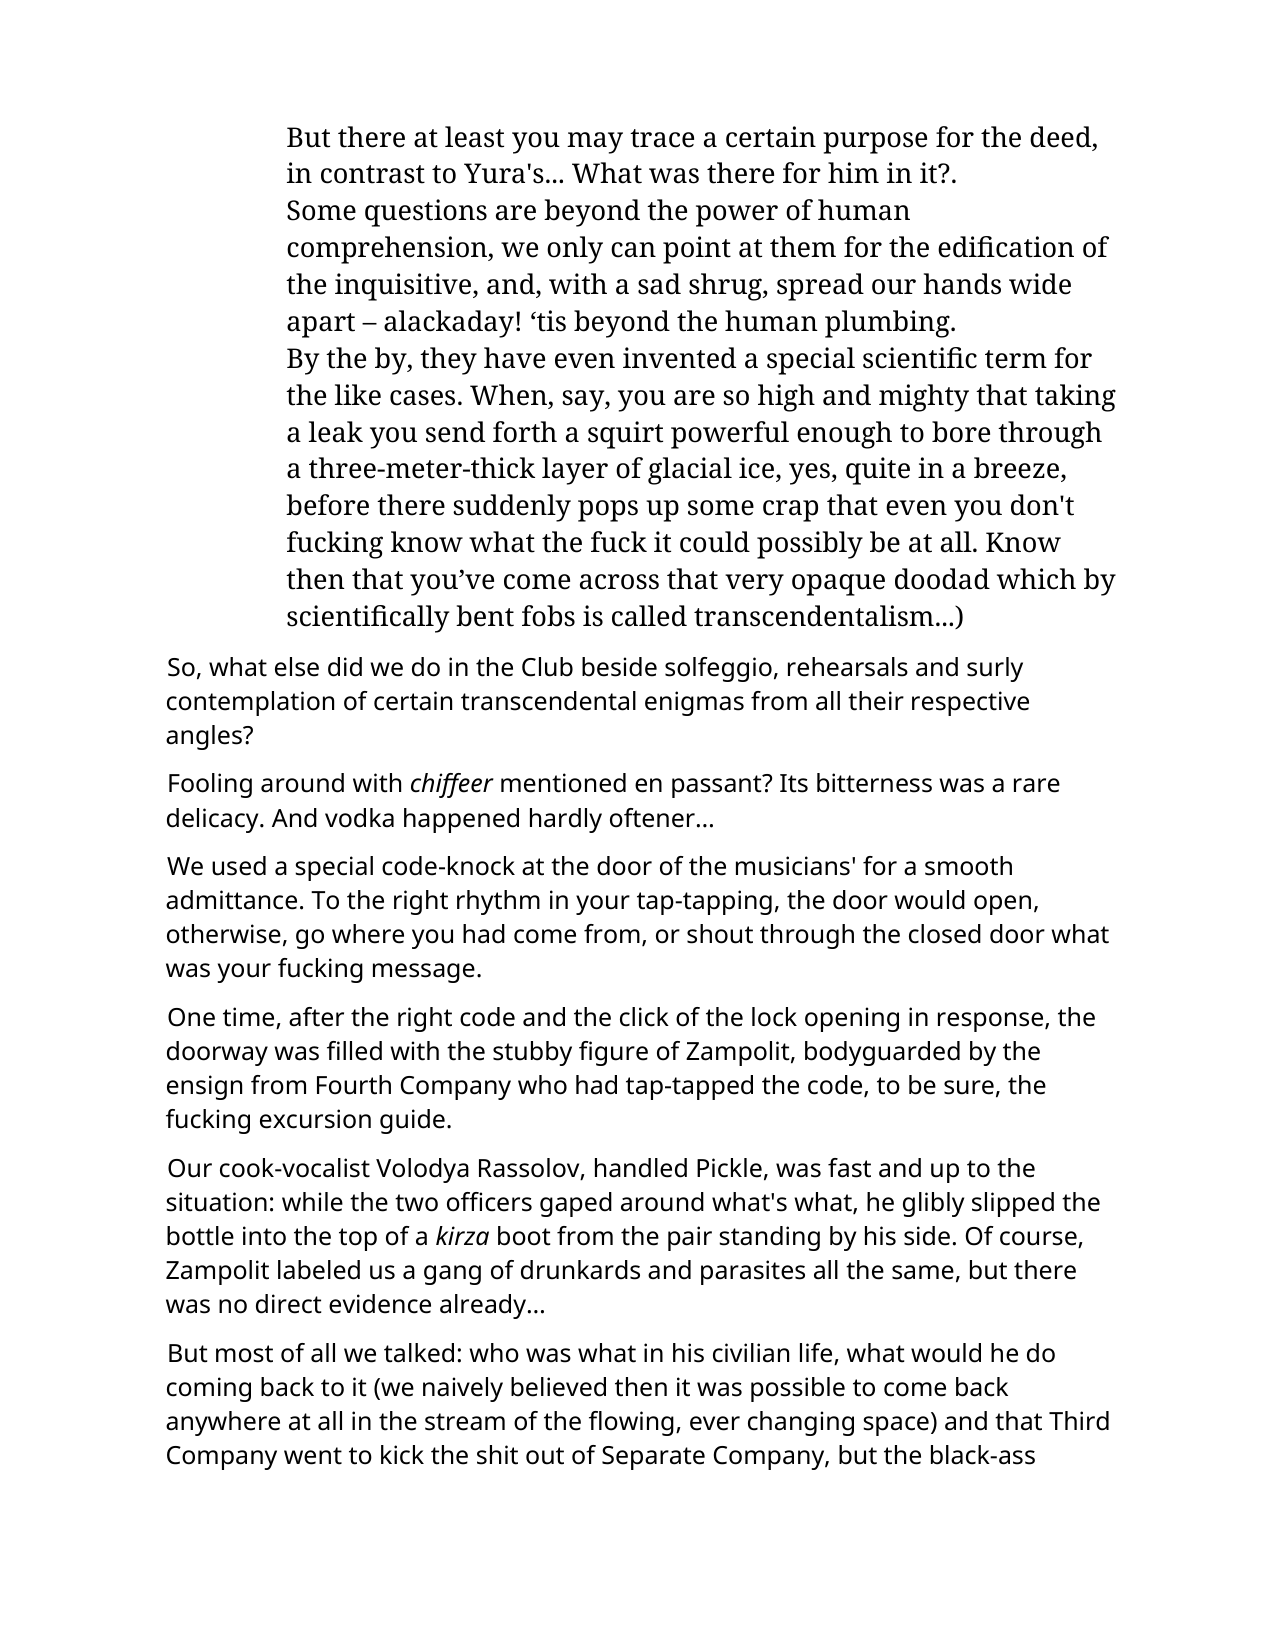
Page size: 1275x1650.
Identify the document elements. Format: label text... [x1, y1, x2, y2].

list Some questions are beyond the power of human comprehension, we only can point at them for the edification of the inquisitive, and, with a sad shrug, spread our hands wide apart – alackaday! ‘tis beyond the human plumbing. [286, 192, 1118, 339]
text One time, after the right code and the click of the lock opening in response, the doorway was filled with the stubby figure of Zampolit, bodyguarded by the ensign from Fourth Company who had tap-tapped the code, to be sure, the fucking excursion guide. [165, 1000, 1118, 1136]
text So, what else did we do in the Club beside solfeggio, rehearsals and surly contemplation of certain transcendental enigmas from all their respective angles? [165, 649, 1118, 752]
list But there at least you may trace a certain purpose for the deed, in contrast to Yura's... What was there for him in it?. [286, 118, 1118, 192]
list By the by, they have even invented a special scientific term for the like cases. When, say, you are so high and mighty that taking a leak you send forth a squirt powerful enough to bore through a three-meter-thick layer of glacial ice, yes, quite in a breeze, before there suddenly pops up some crap that even you don't fucking know what the fuck it could possibly be at all. Know then that you’ve come across that very opaque doodad which by scientifically bent fobs is called transcendentalism...) [286, 339, 1118, 634]
text But most of all we talked: who was what in his civilian life, what would he do coming back to it (we naively believed then it was possible to come back anywhere at all in the stream of the flowing, ever changing space) and that Third Company went to kick the shit out of Separate Company, but the black-ass [165, 1335, 1118, 1472]
text We used a special code-knock at the door of the musicians' for a smooth admittance. To the right rhythm in your tap-tapping, the door would open, otherwise, go where you had come from, or shout through the closed door what was your fucking message. [165, 849, 1118, 985]
text Fooling around with chiffeer mentioned en passant? Its bitterness was a rare delicacy. And vodka happened hardly oftener… [165, 766, 1118, 834]
text Our cook-vocalist Volodya Rassolov, handled Pickle, was fast and up to the situation: while the two officers gaped around what's what, he glibly slipped the bottle into the top of a kirza boot from the pair standing by his side. Of course, Zampolit labeled us a gang of drunkards and parasites all the same, but there was no direct evidence already… [165, 1151, 1118, 1321]
